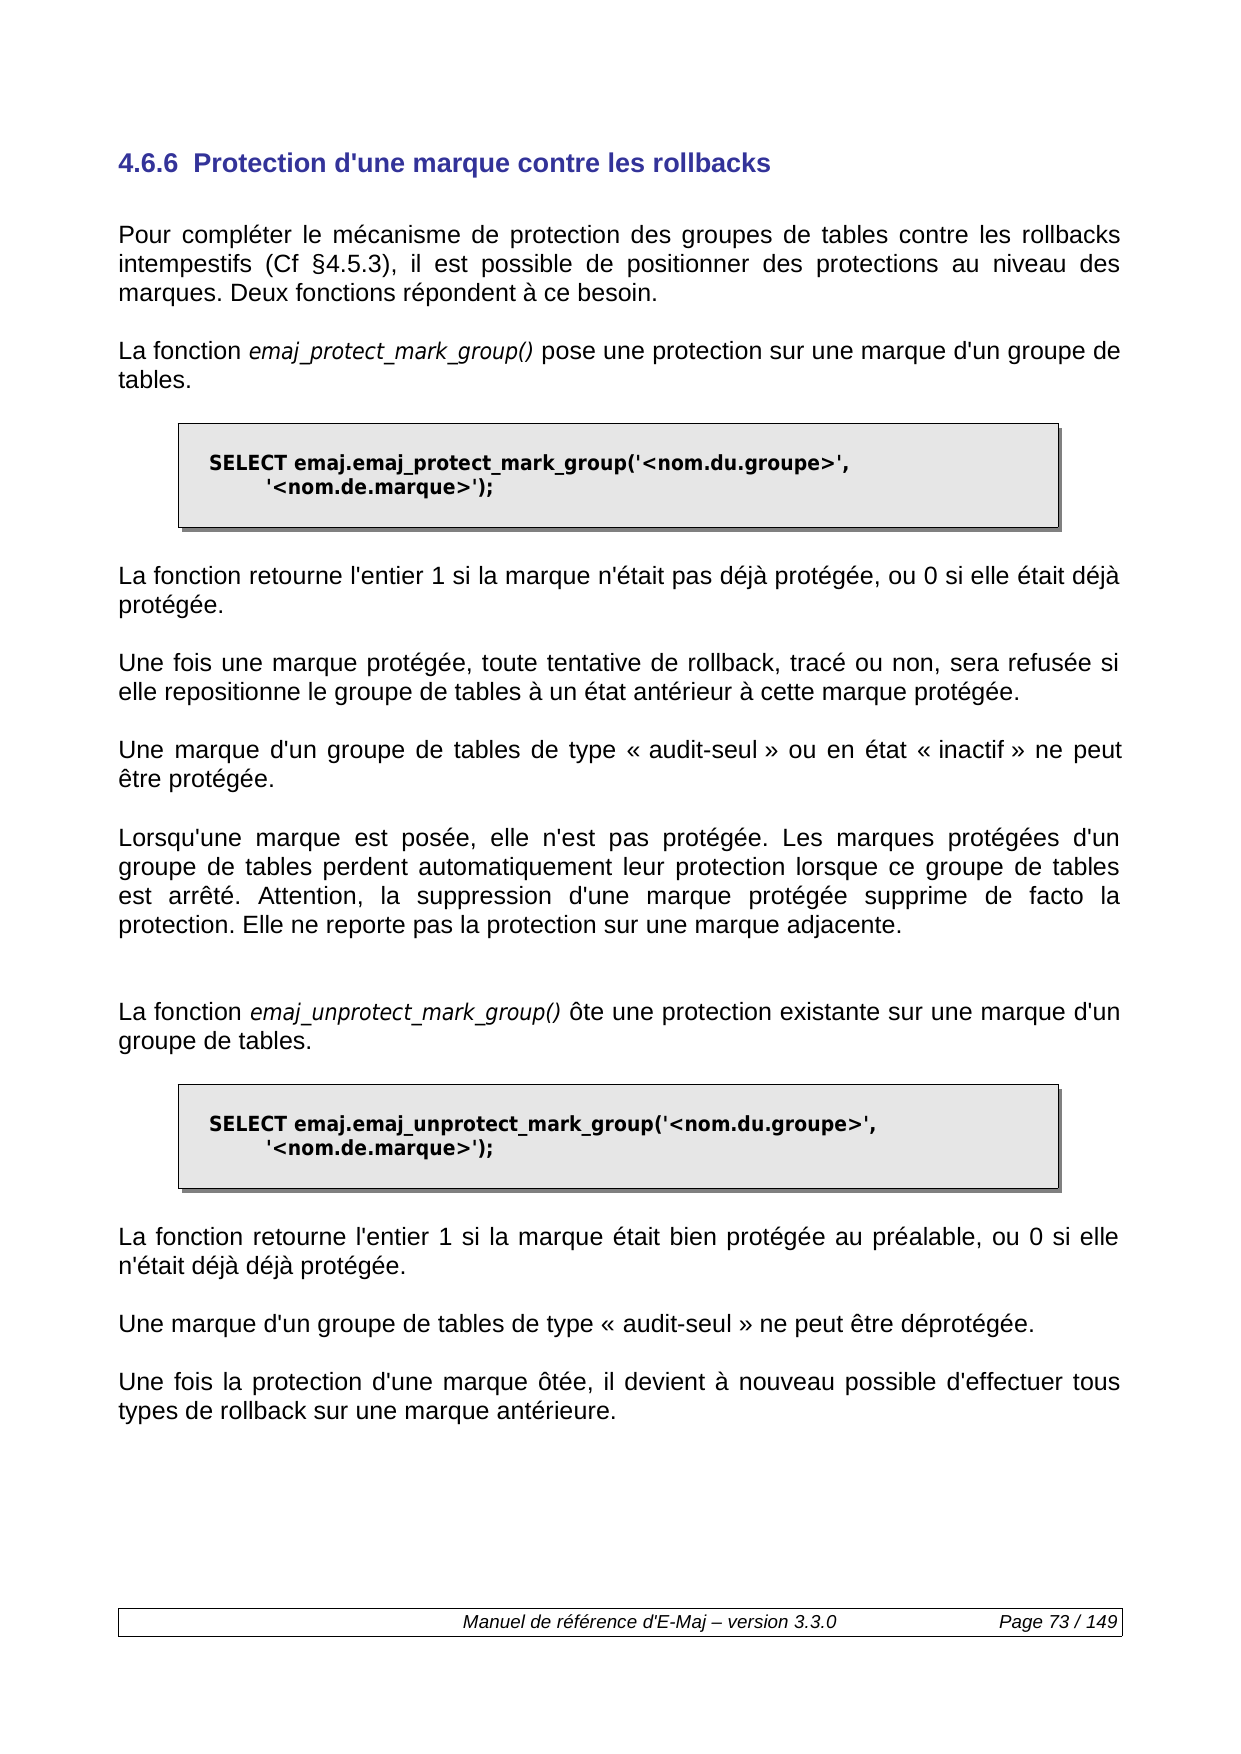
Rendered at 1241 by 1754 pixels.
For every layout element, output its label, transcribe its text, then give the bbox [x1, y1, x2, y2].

text Lorsqu'une marque est posée, elle n'est pas protégée. Les marques protégées d'un groupe de tables perdent automatiquement leur protection lorsque ce groupe de tables est arrêté. Attention, la suppression d'une marque protégée supprime de facto la protection. Elle ne reporte pas la protection sur une marque adjacente. [118, 822, 1122, 939]
text '<nom.de.marque>'); [179, 1133, 1058, 1157]
text La fonction retourne l'entier 1 si la marque était bien protégée au préalable, ou 0 si elle n'était déjà déjà protégée. [118, 1222, 1122, 1280]
text SELECT emaj.emaj_protect_mark_group('<nom.du.groupe>', [179, 448, 1058, 472]
text Une marque d'un groupe de tables de type « audit-seul » ou en état « inactif » ne peut être protégée. [118, 735, 1122, 793]
text '<nom.de.marque>'); [179, 472, 1058, 497]
text Pour compléter le mécanisme de protection des groupes de tables contre les rollbacks intempestifs (Cf §4.5.3), il est possible de positionner des protections au niveau des marques. Deux fonctions répondent à ce besoin. [118, 220, 1122, 307]
text SELECT emaj.emaj_unprotect_mark_group('<nom.du.groupe>', [179, 1108, 1058, 1133]
text Une fois une marque protégée, toute tentative de rollback, tracé ou non, sera refusée si elle repositionne le groupe de tables à un état antérieur à cette marque protégée. [118, 648, 1122, 706]
text Une marque d'un groupe de tables de type « audit-seul » ne peut être déprotégée. [118, 1309, 1122, 1338]
text La fonction emaj_protect_mark_group() pose une protection sur une marque d'un groupe de tables. [118, 336, 1122, 394]
text La fonction emaj_unprotect_mark_group() ôte une protection existante sur une marque d'un groupe de tables. [118, 997, 1122, 1055]
text Une fois la protection d'une marque ôtée, il devient à nouveau possible d'effectuer tous types de rollback sur une marque antérieure. [118, 1367, 1122, 1425]
text La fonction retourne l'entier 1 si la marque n'était pas déjà protégée, ou 0 si elle était déjà protégée. [118, 561, 1122, 619]
subtitle Protection d'une marque contre les rollbacks [118, 147, 1122, 178]
